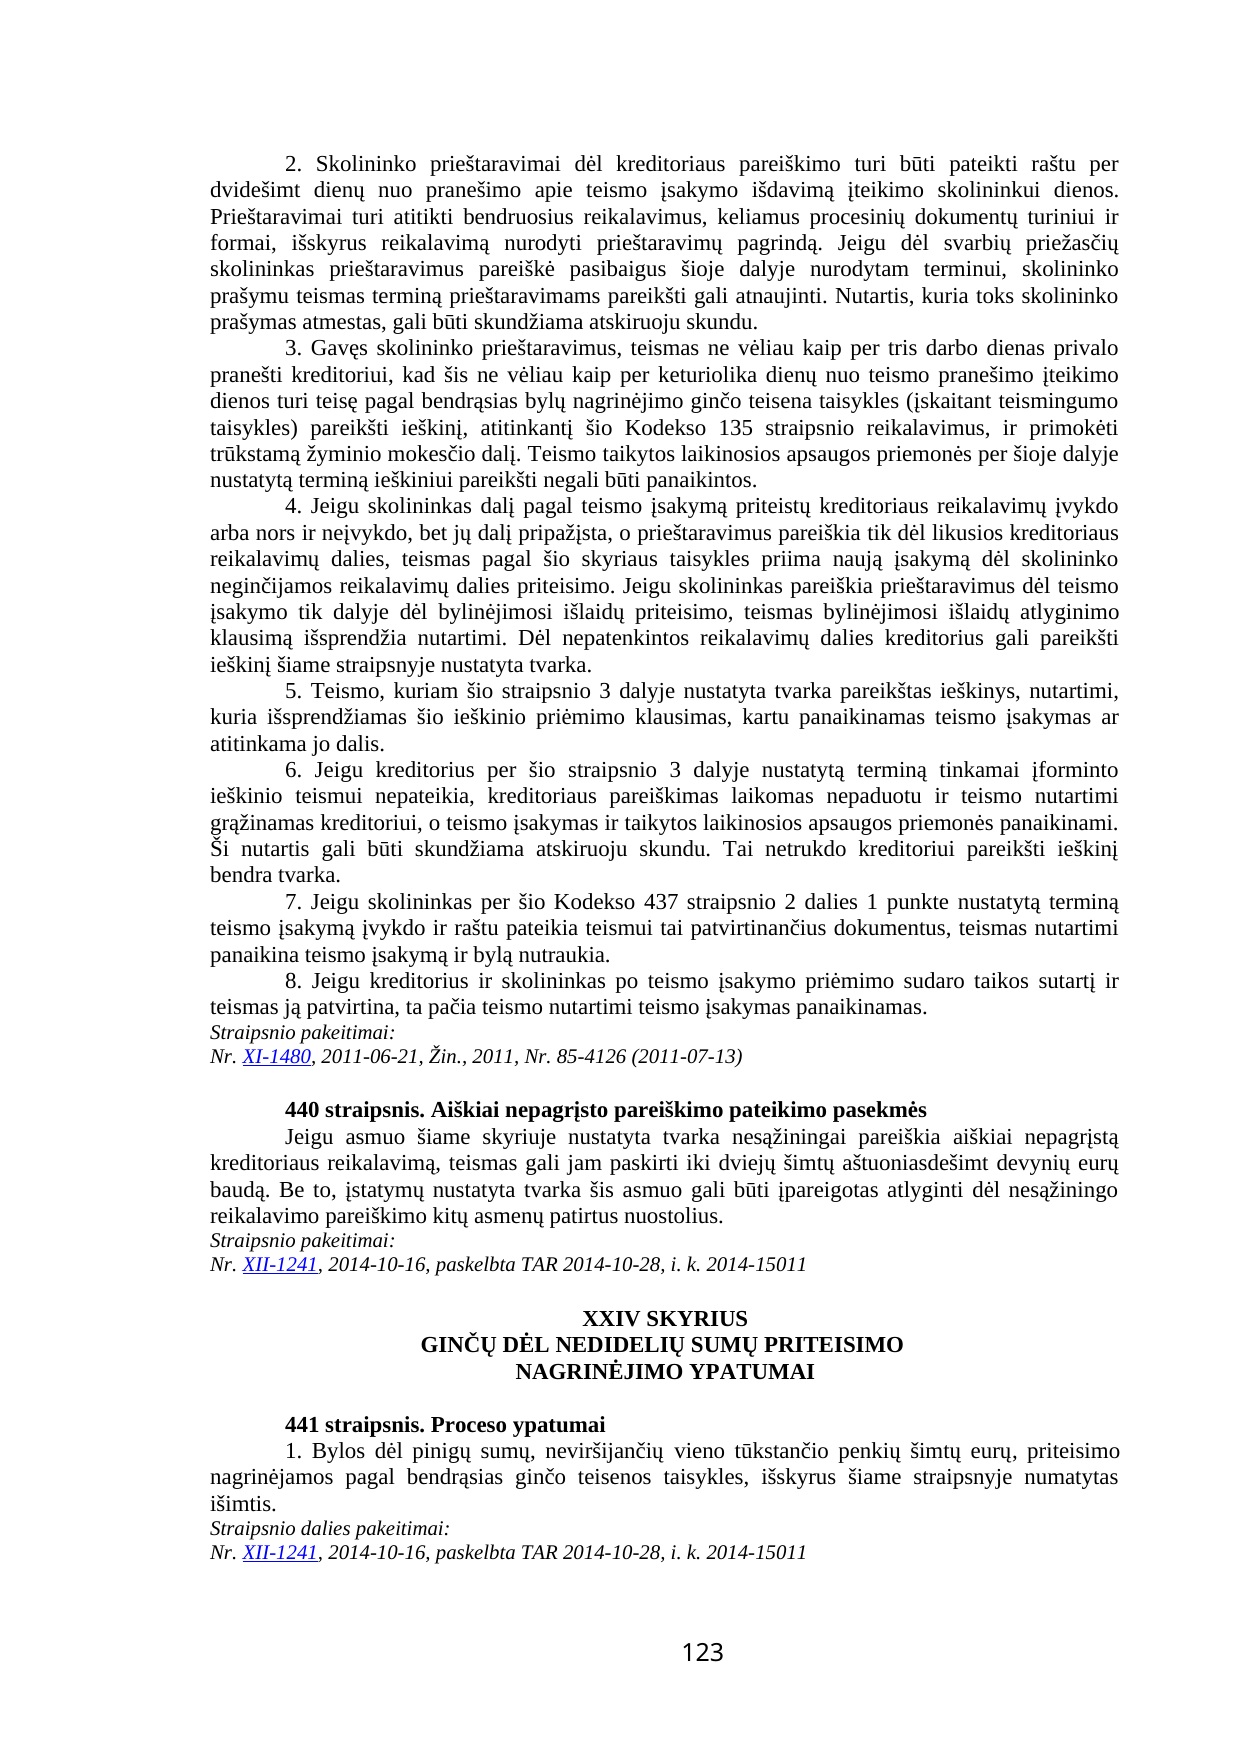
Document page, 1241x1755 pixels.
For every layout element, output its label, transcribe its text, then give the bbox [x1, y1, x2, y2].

text Nr. XII-1241, 2014-10-16, paskelbta TAR 2014-10-28, i. k. 2014-15011 [210, 1540, 1120, 1564]
text 5. Teismo, kuriam šio straipsnio 3 dalyje nustatyta tvarka pareikštas ieškinys, nutartimi, kuria išsprendžiamas šio ieškinio priėmimo klausimas, kartu panaikinamas teismo įsakymas ar atitinkama jo dalis. [210, 677, 1120, 756]
text 4. Jeigu skolininkas dalį pagal teismo įsakymą priteistų kreditoriaus reikalavimų įvykdo arba nors ir neįvykdo, bet jų dalį pripažįsta, o prieštaravimus pareiškia tik dėl likusios kreditoriaus reikalavimų dalies, teismas pagal šio skyriaus taisykles priima naują įsakymą dėl skolininko neginčijamos reikalavimų dalies priteisimo. Jeigu skolininkas pareiškia prieštaravimus dėl teismo įsakymo tik dalyje dėl bylinėjimosi išlaidų priteisimo, teismas bylinėjimosi išlaidų atlyginimo klausimą išsprendžia nutartimi. Dėl nepatenkintos reikalavimų dalies kreditorius gali pareikšti ieškinį šiame straipsnyje nustatyta tvarka. [210, 493, 1120, 677]
text 3. Gavęs skolininko prieštaravimus, teismas ne vėliau kaip per tris darbo dienas privalo pranešti kreditoriui, kad šis ne vėliau kaip per keturiolika dienų nuo teismo pranešimo įteikimo dienos turi teisę pagal bendrąsias bylų nagrinėjimo ginčo teisena taisykles (įskaitant teismingumo taisykles) pareikšti ieškinį, atitinkantį šio Kodekso 135 straipsnio reikalavimus, ir primokėti trūkstamą žyminio mokesčio dalį. Teismo taikytos laikinosios apsaugos priemonės per šioje dalyje nustatytą terminą ieškiniui pareikšti negali būti panaikintos. [210, 334, 1120, 493]
text Jeigu asmuo šiame skyriuje nustatyta tvarka nesąžiningai pareiškia aiškiai nepagrįstą kreditoriaus reikalavimą, teismas gali jam paskirti iki dviejų šimtų aštuoniasdešimt devynių eurų baudą. Be to, įstatymų nustatyta tvarka šis asmuo gali būti įpareigotas atlyginti dėl nesąžiningo reikalavimo pareiškimo kitų asmenų patirtus nuostolius. [210, 1123, 1120, 1228]
text 1. Bylos dėl pinigų sumų, neviršijančių vieno tūkstančio penkių šimtų eurų, priteisimo nagrinėjamos pagal bendrąsias ginčo teisenos taisykles, išskyrus šiame straipsnyje numatytas išimtis. [210, 1437, 1120, 1516]
text 440 straipsnis. Aiškiai nepagrįsto pareiškimo pateikimo pasekmės [210, 1097, 1120, 1123]
text Nr. XI-1480, 2011-06-21, Žin., 2011, Nr. 85-4126 (2011-07-13) [210, 1044, 1120, 1068]
subtitle XXIV skyrius [210, 1305, 1120, 1332]
text 441 straipsnis. Proceso ypatumai [210, 1411, 1120, 1437]
text Ginčų dėl nedidelių sumų priteisimo [210, 1332, 1120, 1358]
text Nr. XII-1241, 2014-10-16, paskelbta TAR 2014-10-28, i. k. 2014-15011 [210, 1252, 1120, 1276]
text 2. Skolininko prieštaravimai dėl kreditoriaus pareiškimo turi būti pateikti raštu per dvidešimt dienų nuo pranešimo apie teismo įsakymo išdavimą įteikimo skolininkui dienos. Prieštaravimai turi atitikti bendruosius reikalavimus, keliamus procesinių dokumentų turiniui ir formai, išskyrus reikalavimą nurodyti prieštaravimų pagrindą. Jeigu dėl svarbių priežasčių skolininkas prieštaravimus pareiškė pasibaigus šioje dalyje nurodytam terminui, skolininko prašymu teismas terminą prieštaravimams pareikšti gali atnaujinti. Nutartis, kuria toks skolininko prašymas atmestas, gali būti skundžiama atskiruoju skundu. [210, 150, 1120, 334]
text 6. Jeigu kreditorius per šio straipsnio 3 dalyje nustatytą terminą tinkamai įforminto ieškinio teismui nepateikia, kreditoriaus pareiškimas laikomas nepaduotu ir teismo nutartimi grąžinamas kreditoriui, o teismo įsakymas ir taikytos laikinosios apsaugos priemonės panaikinami. Ši nutartis gali būti skundžiama atskiruoju skundu. Tai netrukdo kreditoriui pareikšti ieškinį bendra tvarka. [210, 756, 1120, 888]
text Straipsnio dalies pakeitimai: [210, 1516, 1120, 1540]
text Straipsnio pakeitimai: [210, 1020, 1120, 1044]
text nagrinėjimo ypatumai [210, 1358, 1120, 1384]
text 8. Jeigu kreditorius ir skolininkas po teismo įsakymo priėmimo sudaro taikos sutartį ir teismas ją patvirtina, ta pačia teismo nutartimi teismo įsakymas panaikinamas. [210, 967, 1120, 1020]
text 7. Jeigu skolininkas per šio Kodekso 437 straipsnio 2 dalies 1 punkte nustatytą terminą teismo įsakymą įvykdo ir raštu pateikia teismui tai patvirtinančius dokumentus, teismas nutartimi panaikina teismo įsakymą ir bylą nutraukia. [210, 888, 1120, 967]
text Straipsnio pakeitimai: [210, 1228, 1120, 1252]
